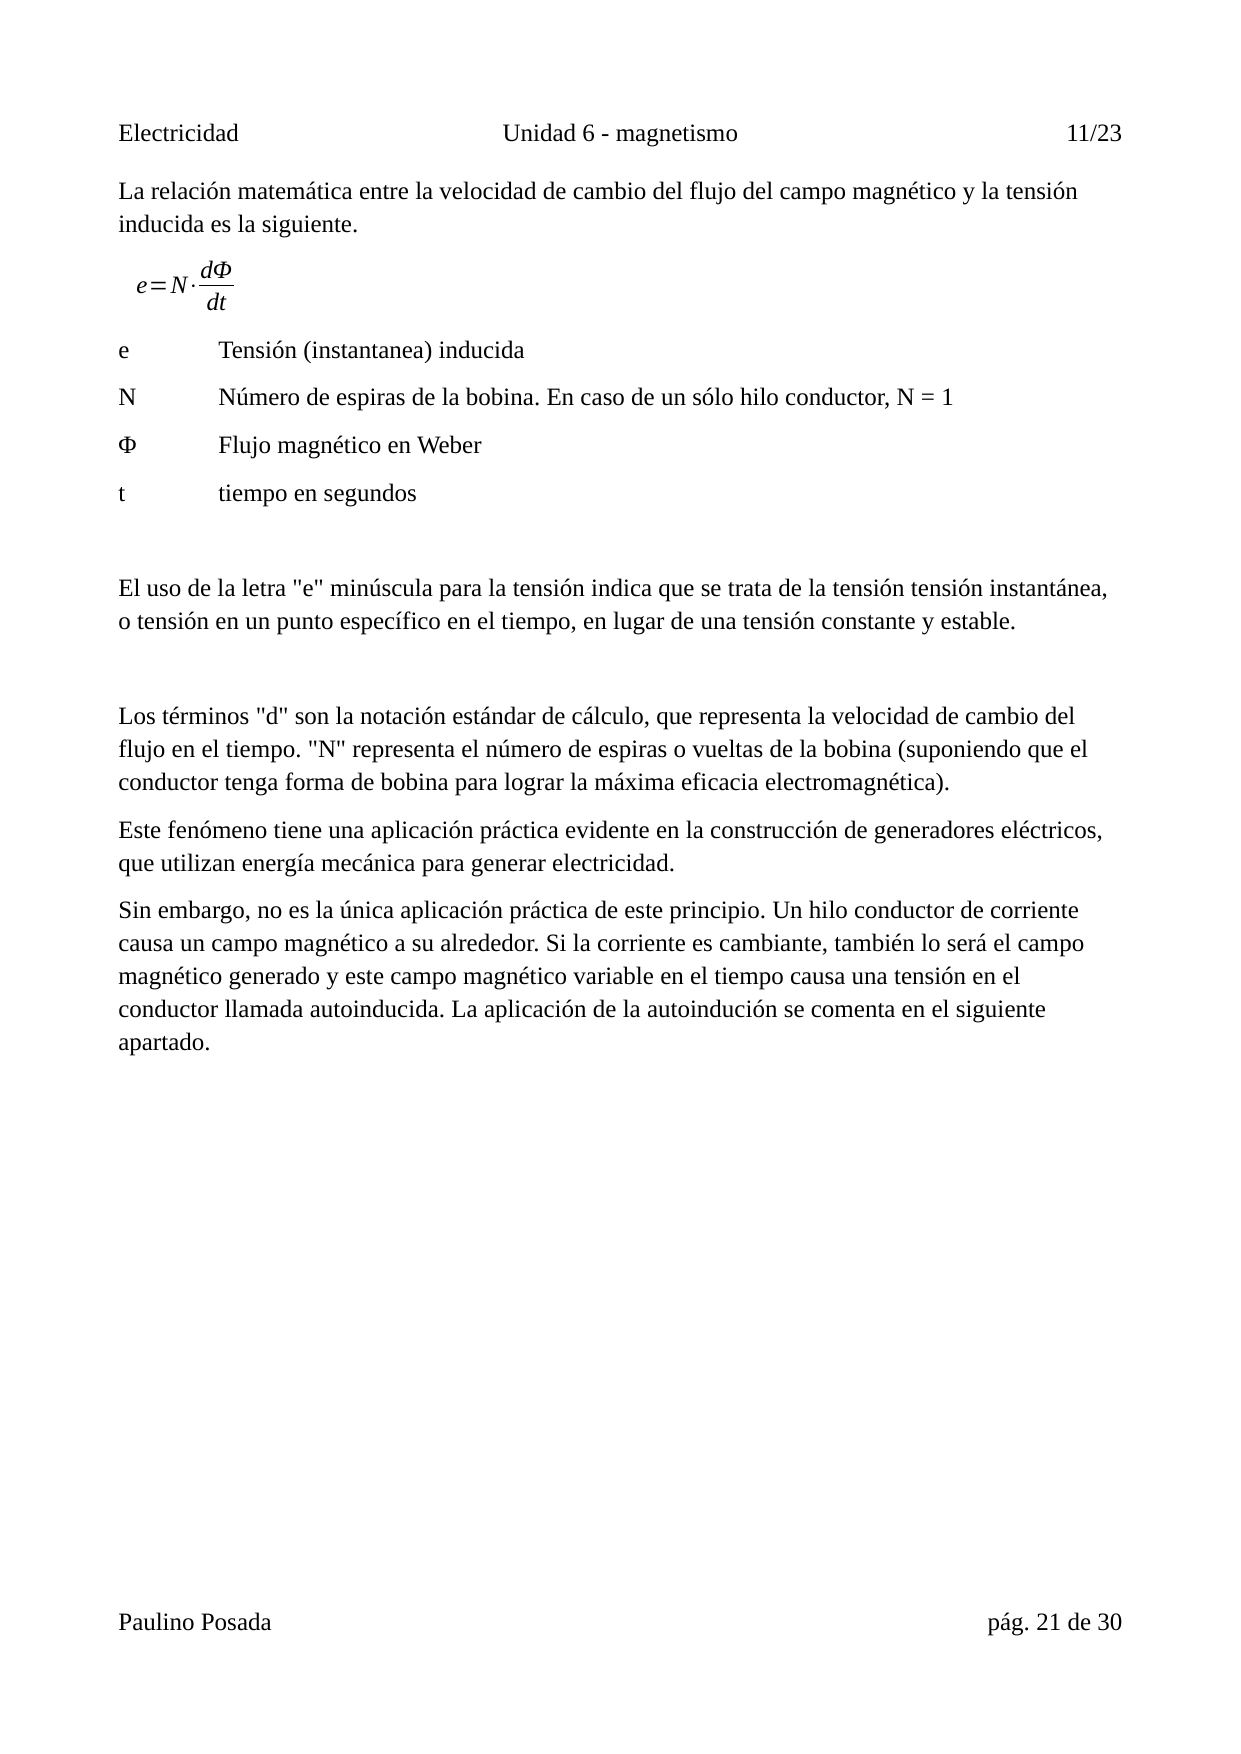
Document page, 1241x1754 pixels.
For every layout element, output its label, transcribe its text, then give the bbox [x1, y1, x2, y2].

text Φ Flujo magnético en Weber [118, 430, 1122, 459]
text El uso de la letra "e" minúscula para la tensión indica que se trata de la tensión tensión instantánea, o tensión en un punto específico en el tiempo, en lugar de una tensión constante y estable. [118, 573, 1122, 634]
text La relación matemática entre la velocidad de cambio del flujo del campo magnético y la tensión inducida es la siguiente. [118, 176, 1122, 238]
text Sin embargo, no es la única aplicación práctica de este principio. Un hilo conductor de corriente causa un campo magnético a su alrededor. Si la corriente es cambiante, también lo será el campo magnético generado y este campo magnético variable en el tiempo causa una tensión en el conductor llamada autoinducida. La aplicación de la autoindución se comenta en el siguiente apartado. [118, 895, 1122, 1056]
text Este fenómeno tiene una aplicación práctica evidente en la construcción de generadores eléctricos, que utilizan energía mecánica para generar electricidad. [118, 815, 1122, 876]
text N Número de espiras de la bobina. En caso de un sólo hilo conductor, N = 1 [118, 382, 1122, 411]
text Los términos "d" son la notación estándar de cálculo, que representa la velocidad de cambio del flujo en el tiempo. "N" representa el número de espiras o vueltas de la bobina (suponiendo que el conductor tenga forma de bobina para lograr la máxima eficacia electromagnética). [118, 701, 1122, 796]
text e Tensión (instantanea) inducida [118, 335, 1122, 363]
text t tiempo en segundos [118, 478, 1122, 506]
